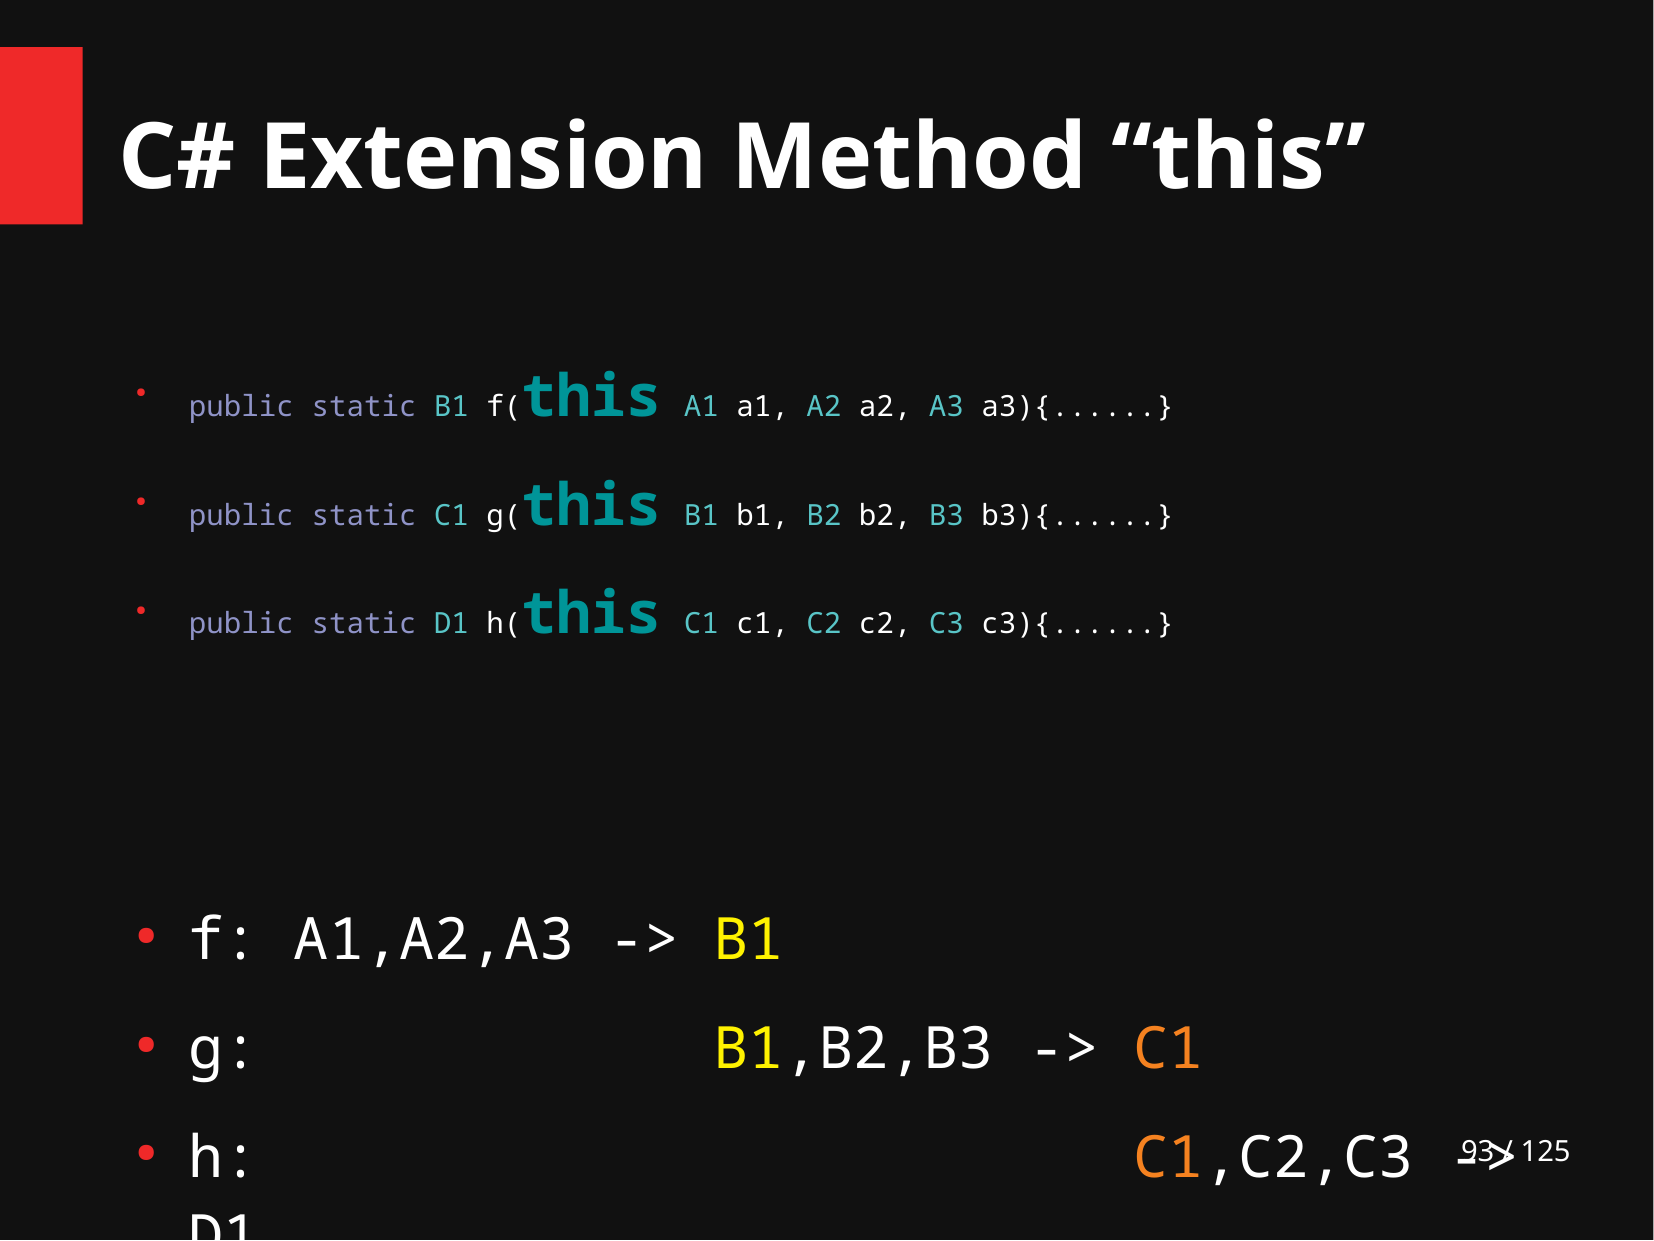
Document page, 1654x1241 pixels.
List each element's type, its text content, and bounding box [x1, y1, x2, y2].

list public static B1 f(this A1 a1, A2 a2, A3 a3){......} public static C1 g(this B1 b1, B2 b2, B3 b3){......} public static D1 h(this C1 c1, C2 c2, C3 c3){......} f: A1,A2,A3 -> B1 g: B1,B2,B3 -> C1 h: C1,C2,C3 -> D1 [118, 354, 1536, 1074]
title C# Extension Method “this” [118, 49, 1571, 257]
